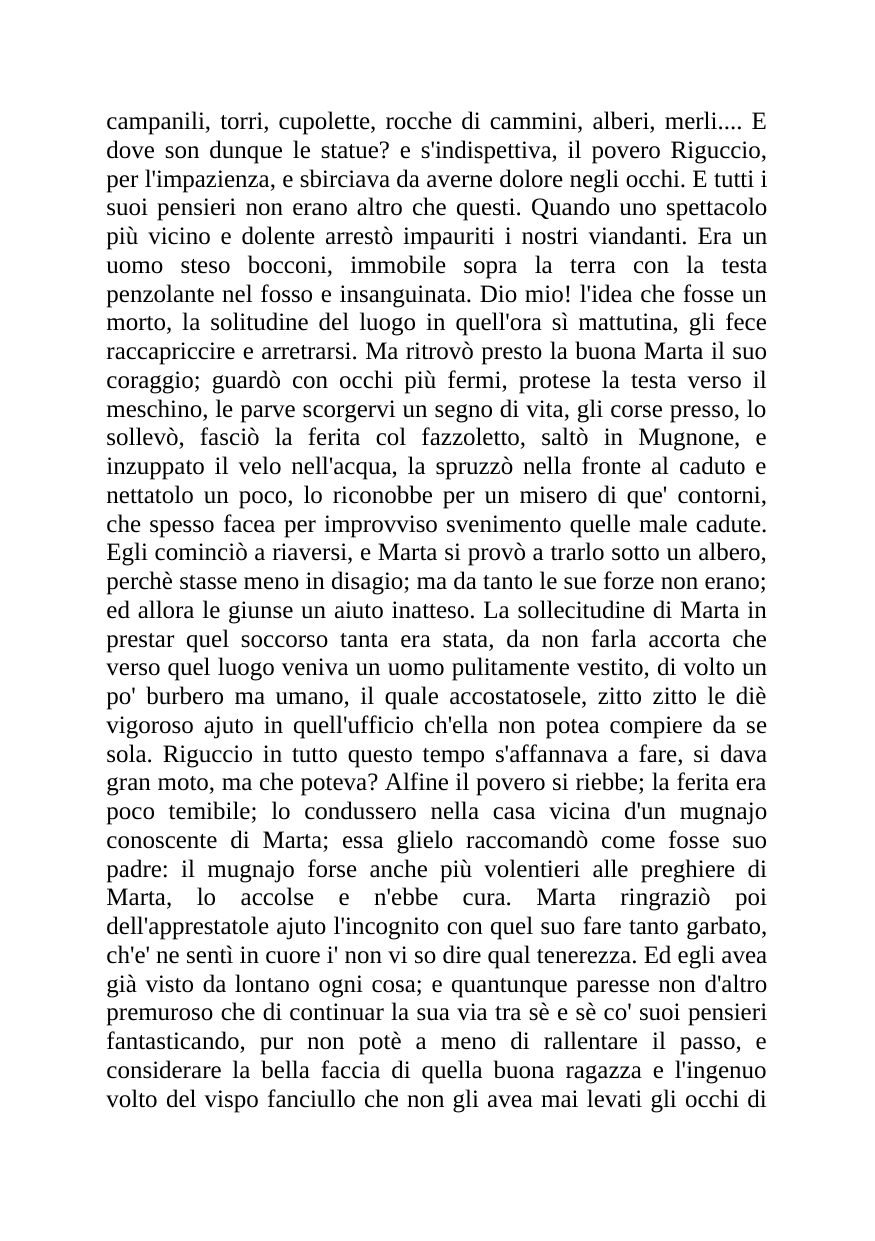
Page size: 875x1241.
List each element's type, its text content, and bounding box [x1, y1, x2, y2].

text campanili, torri, cupolette, rocche di cammini, alberi, merli.... E dove son dunque le statue? e s'indispettiva, il povero Riguccio, per l'impazienza, e sbirciava da averne dolore negli occhi. E tutti i suoi pensieri non erano altro che questi. Quando uno spettacolo più vicino e dolente arrestò impauriti i nostri viandanti. Era un uomo steso bocconi, immobile sopra la terra con la testa penzolante nel fosso e insanguinata. Dio mio! l'idea che fosse un morto, la solitudine del luogo in quell'ora sì mattutina, gli fece raccapriccire e arretrarsi. Ma ritrovò presto la buona Marta il suo coraggio; guardò con occhi più fermi, protese la testa verso il meschino, le parve scorgervi un segno di vita, gli corse presso, lo sollevò, fasciò la ferita col fazzoletto, saltò in Mugnone, e inzuppato il velo nell'acqua, la spruzzò nella fronte al caduto e nettatolo un poco, lo riconobbe per un misero di que' contorni, che spesso facea per improvviso svenimento quelle male cadute. Egli cominciò a riaversi, e Marta si provò a trarlo sotto un albero, perchè stasse meno in disagio; ma da tanto le sue forze non erano; ed allora le giunse un aiuto inatteso. La sollecitudine di Marta in prestar quel soccorso tanta era stata, da non farla accorta che verso quel luogo veniva un uomo pulitamente vestito, di volto un po' burbero ma umano, il quale accostatosele, zitto zitto le diè vigoroso ajuto in quell'ufficio ch'ella non potea compiere da se sola. Riguccio in tutto questo tempo s'affannava a fare, si dava gran moto, ma che poteva? Alfine il povero si riebbe; la ferita era poco temibile; lo condussero nella casa vicina d'un mugnajo conoscente di Marta; essa glielo raccomandò come fosse suo padre: il mugnajo forse anche più volentieri alle preghiere di Marta, lo accolse e n'ebbe cura. Marta ringraziò poi dell'apprestatole ajuto l'incognito con quel suo fare tanto garbato, ch'e' ne sentì in cuore i' non vi so dire qual tenerezza. Ed egli avea già visto da lontano ogni cosa; e quantunque paresse non d'altro premuroso che di continuar la sua via tra sè e sè co' suoi pensieri fantasticando, pur non potè a meno di rallentare il passo, e considerare la bella faccia di quella buona ragazza e l'ingenuo volto del vispo fanciullo che non gli avea mai levati gli occhi di [106, 106, 768, 1112]
